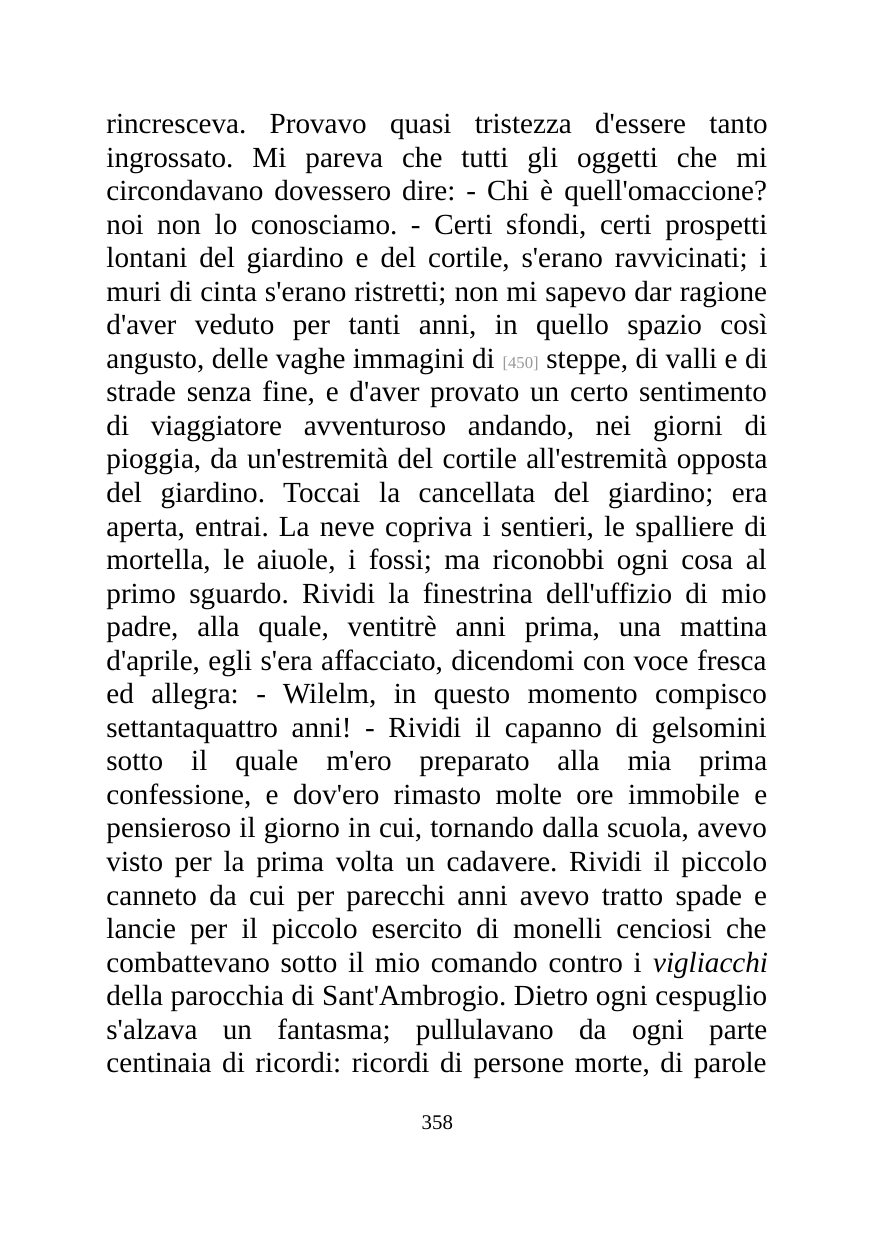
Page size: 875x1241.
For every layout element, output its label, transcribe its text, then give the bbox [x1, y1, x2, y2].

text rincresceva. Provavo quasi tristezza d'essere tanto ingrossato. Mi pareva che tutti gli oggetti che mi circondavano dovessero dire: - Chi è quell'omaccione? noi non lo conosciamo. - Certi sfondi, certi prospetti lontani del giardino e del cortile, s'erano ravvicinati; i muri di cinta s'erano ristretti; non mi sapevo dar ragione d'aver veduto per tanti anni, in quello spazio così angusto, delle vaghe immagini di [450] steppe, di valli e di strade senza fine, e d'aver provato un certo sentimento di viaggiatore avventuroso andando, nei giorni di pioggia, da un'estremità del cortile all'estremità opposta del giardino. Toccai la cancellata del giardino; era aperta, entrai. La neve copriva i sentieri, le spalliere di mortella, le aiuole, i fossi; ma riconobbi ogni cosa al primo sguardo. Rividi la finestrina dell'uffizio di mio padre, alla quale, ventitrè anni prima, una mattina d'aprile, egli s'era affacciato, dicendomi con voce fresca ed allegra: - Wilelm, in questo momento compisco settantaquattro anni! - Rividi il capanno di gelsomini sotto il quale m'ero preparato alla mia prima confessione, e dov'ero rimasto molte ore immobile e pensieroso il giorno in cui, tornando dalla scuola, avevo visto per la prima volta un cadavere. Rividi il piccolo canneto da cui per parecchi anni avevo tratto spade e lancie per il piccolo esercito di monelli cenciosi che combattevano sotto il mio comando contro i vigliacchi della parocchia di Sant'Ambrogio. Dietro ogni cespuglio s'alzava un fantasma; pullulavano da ogni parte centinaia di ricordi: ricordi di persone morte, di parole [106, 106, 768, 1079]
